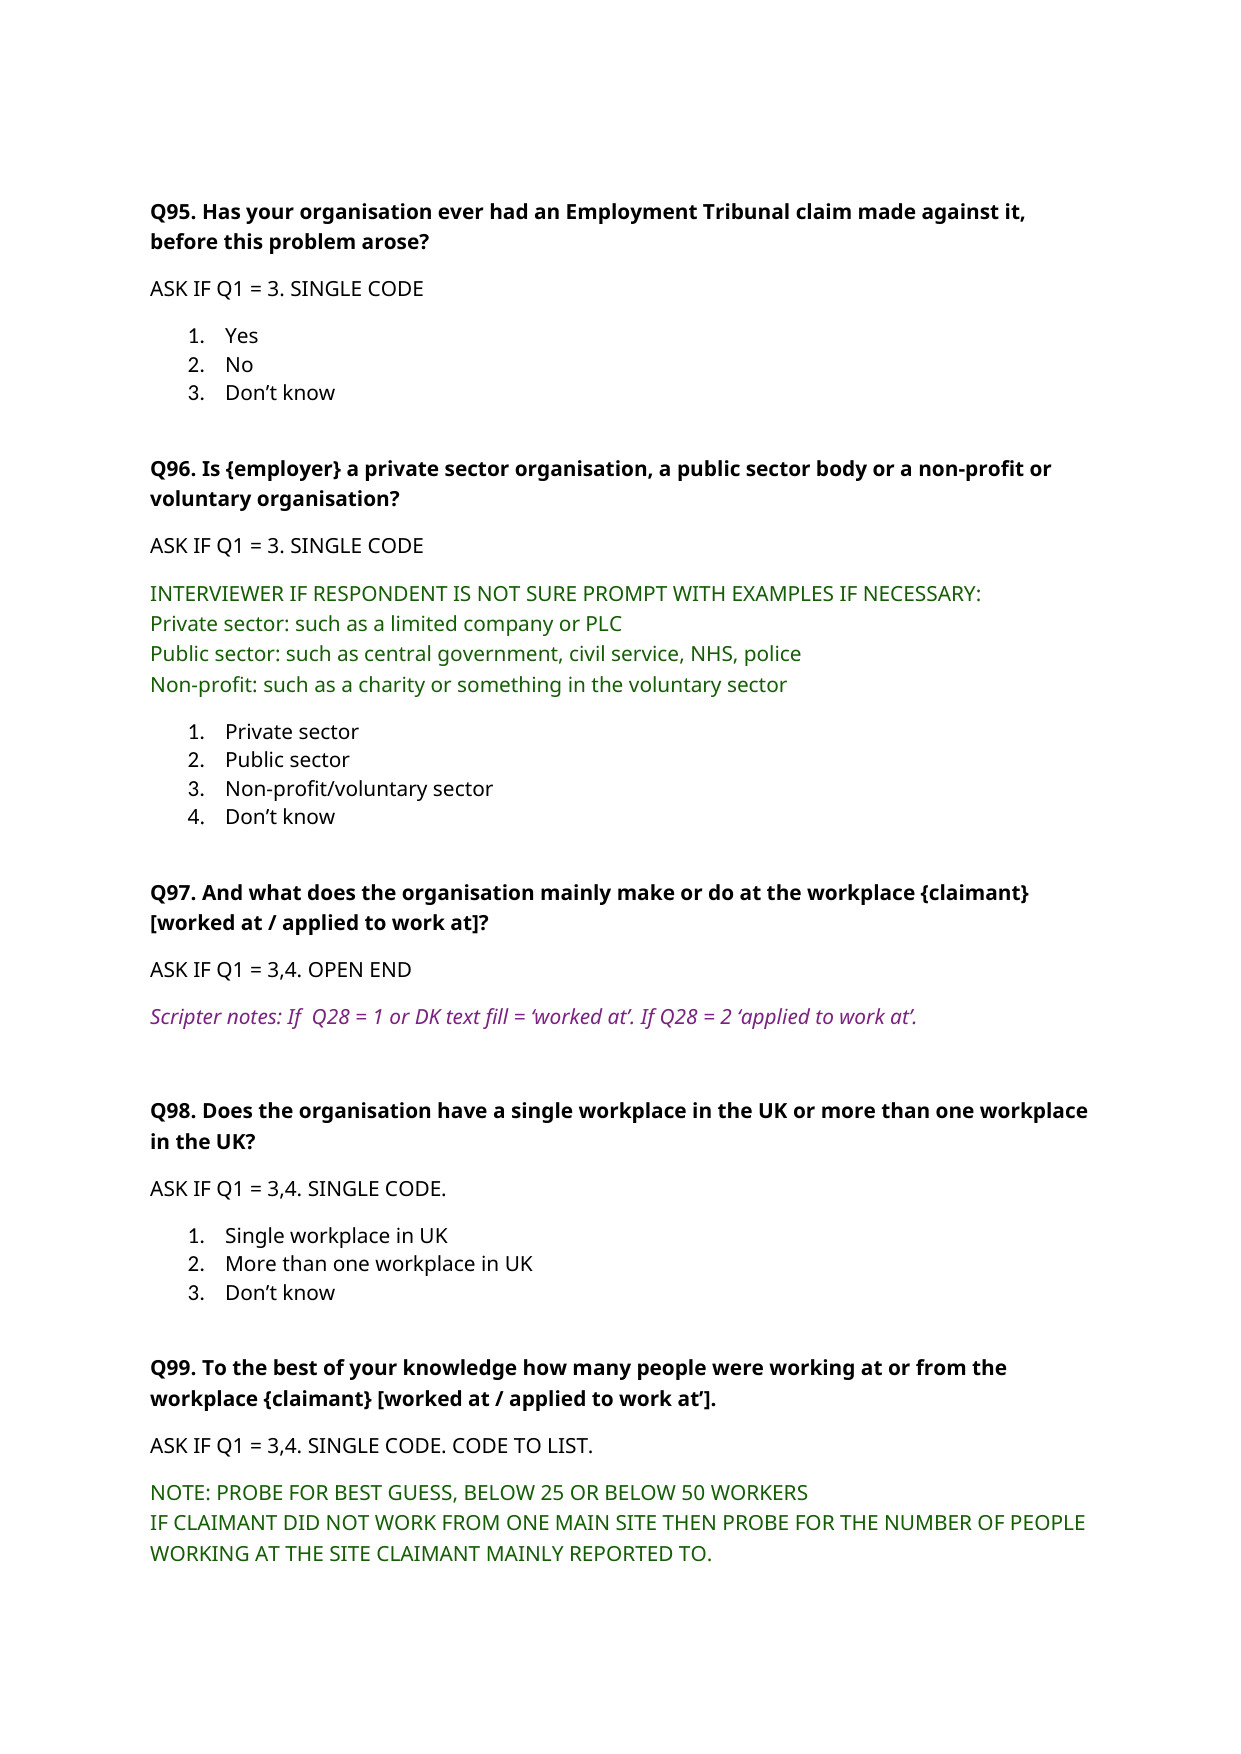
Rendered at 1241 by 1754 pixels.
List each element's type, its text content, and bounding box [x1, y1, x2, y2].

list Private sector [187, 717, 1090, 745]
list No [187, 350, 1090, 378]
text Scripter notes: If Q28 = 1 or DK text fill = ‘worked at’. If Q28 = 2 ‘applied to work at’. [150, 1002, 1090, 1031]
text ASK IF Q1 = 3,4. OPEN END [150, 955, 1090, 984]
text Q98. Does the organisation have a single workplace in the UK or more than one workplace in the UK? [150, 1097, 1090, 1155]
text NOTE: PROBE FOR BEST GUESS, BELOW 25 OR BELOW 50 WORKERS IF CLAIMANT DID NOT WORK FROM ONE MAIN SITE THEN PROBE FOR THE NUMBER OF PEOPLE WORKING AT THE SITE CLAIMANT MAINLY REPORTED TO. [150, 1478, 1090, 1567]
list Don’t know [187, 802, 1090, 831]
list Don’t know [187, 1278, 1090, 1306]
list Public sector [187, 745, 1090, 774]
list More than one workplace in UK [187, 1249, 1090, 1278]
list Non-profit/voluntary sector [187, 774, 1090, 802]
text ASK IF Q1 = 3. SINGLE CODE [150, 274, 1090, 303]
list Don’t know [187, 378, 1090, 407]
text INTERVIEWER IF RESPONDENT IS NOT SURE PROMPT WITH EXAMPLES IF NECESSARY: Private sector: such as a limited company or PLC Public sector: such as central government, civil service, NHS, police Non-profit: such as a charity or something in the voluntary sector [150, 579, 1090, 698]
text ASK IF Q1 = 3. SINGLE CODE [150, 532, 1090, 560]
text Q96. Is {employer} a private sector organisation, a public sector body or a non-profit or voluntary organisation? [150, 454, 1090, 513]
text Q95. Has your organisation ever had an Employment Tribunal claim made against it, before this problem arose? [150, 197, 1090, 256]
text ASK IF Q1 = 3,4. SINGLE CODE. [150, 1174, 1090, 1202]
text Q97. And what does the organisation mainly make or do at the workplace {claimant} [worked at / applied to work at]? [150, 878, 1090, 937]
list Yes [187, 322, 1090, 350]
text Q99. To the best of your knowledge how many people were working at or from the workplace {claimant} [worked at / applied to work at’]. [150, 1353, 1090, 1412]
list Single workplace in UK [187, 1221, 1090, 1249]
text ASK IF Q1 = 3,4. SINGLE CODE. CODE TO LIST. [150, 1431, 1090, 1459]
